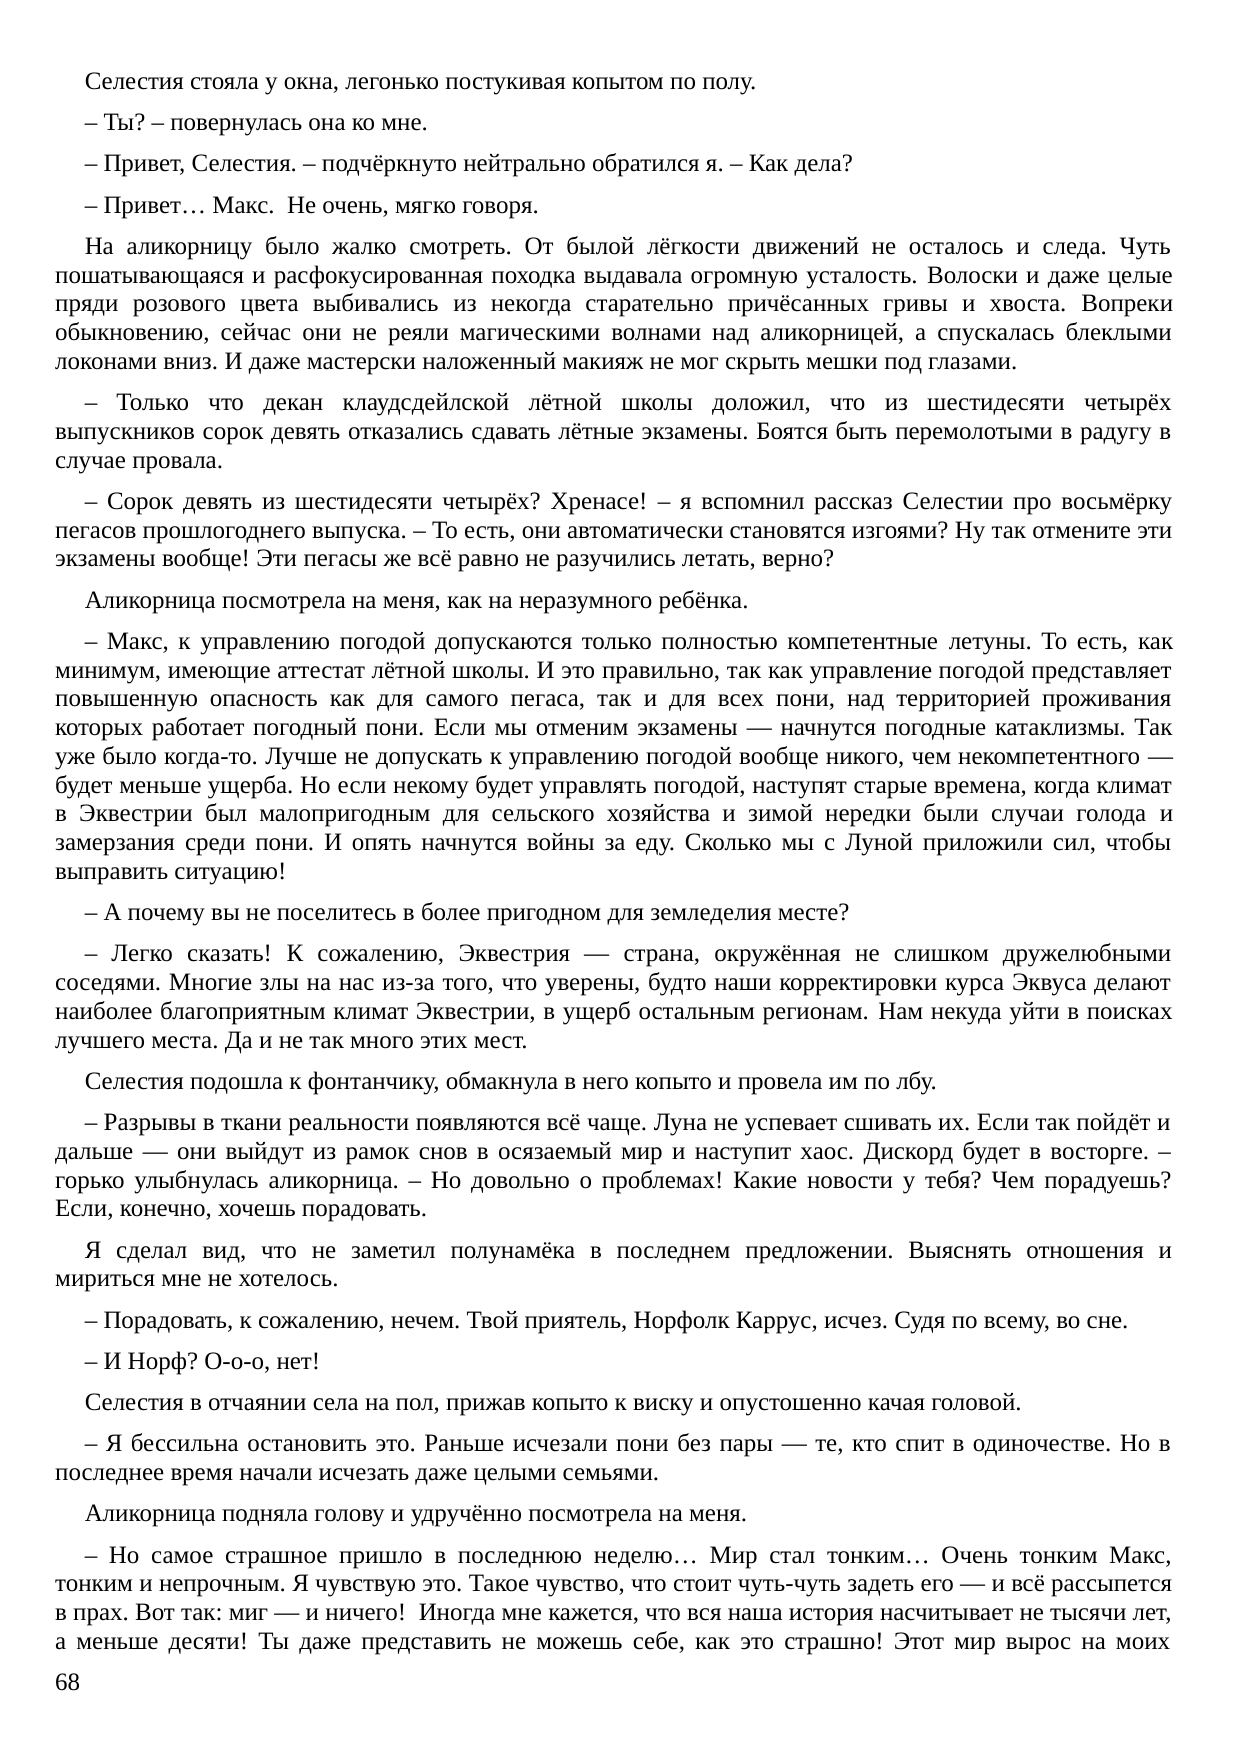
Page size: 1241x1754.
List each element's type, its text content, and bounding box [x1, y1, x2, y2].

text Аликорница подняла голову и удручённо посмотрела на меня. [55, 1498, 1173, 1527]
text Селестия подошла к фонтанчику, обмакнула в него копыто и провела им по лбу. [55, 1066, 1173, 1095]
text – Привет… Макс. Не очень, мягко говоря. [55, 190, 1173, 218]
text – Я бессильна остановить это. Раньше исчезали пони без пары — те, кто спит в одиночестве. Но в последнее время начали исчезать даже целыми семьями. [55, 1428, 1173, 1486]
text – А почему вы не поселитесь в более пригодном для земледелия месте? [55, 897, 1173, 926]
text – Порадовать, к сожалению, нечем. Твой приятель, Норфолк Каррус, исчез. Судя по всему, во сне. [55, 1305, 1173, 1333]
text – И Норф? О-о-о, нет! [55, 1346, 1173, 1375]
text – Макс, к управлению погодой допускаются только полностью компетентные летуны. То есть, как минимум, имеющие аттестат лётной школы. И это правильно, так как управление погодой представляет повышенную опасность как для самого пегаса, так и для всех пони, над территорией проживания которых работает погодный пони. Если мы отменим экзамены — начнутся погодные катаклизмы. Так уже было когда-то. Лучше не допускать к управлению погодой вообще никого, чем некомпетентного — будет меньше ущерба. Но если некому будет управлять погодой, наступят старые времена, когда климат в Эквестрии был малопригодным для сельского хозяйства и зимой нередки были случаи голода и замерзания среди пони. И опять начнутся войны за еду. Сколько мы с Луной приложили сил, чтобы выправить ситуацию! [55, 626, 1173, 885]
text На аликорницу было жалко смотреть. От былой лёгкости движений не осталось и следа. Чуть пошатывающаяся и расфокусированная походка выдавала огромную усталость. Волоски и даже целые пряди розового цвета выбивались из некогда старательно причёсанных гривы и хвоста. Вопреки обыкновению, сейчас они не реяли магическими волнами над аликорницей, а спускалась блеклыми локонами вниз. И даже мастерски наложенный макияж не мог скрыть мешки под глазами. [55, 231, 1173, 375]
text – Привет, Селестия. – подчёркнуто нейтрально обратился я. – Как дела? [55, 148, 1173, 177]
text – Легко сказать! К сожалению, Эквестрия — страна, окружённая не слишком дружелюбными соседями. Многие злы на нас из-за того, что уверены, будто наши корректировки курса Эквуса делают наиболее благоприятным климат Эквестрии, в ущерб остальным регионам. Нам некуда уйти в поисках лучшего места. Да и не так много этих мест. [55, 938, 1173, 1053]
text Селестия стояла у окна, легонько постукивая копытом по полу. [55, 66, 1173, 95]
text Я сделал вид, что не заметил полунамёка в последнем предложении. Выяснять отношения и мириться мне не хотелось. [55, 1235, 1173, 1292]
text – Сорок девять из шестидесяти четырёх? Хренасе! – я вспомнил рассказ Селестии про восьмёрку пегасов прошлогоднего выпуска. – То есть, они автоматически становятся изгоями? Ну так отмените эти экзамены вообще! Эти пегасы же всё равно не разучились летать, верно? [55, 486, 1173, 572]
text – Ты? – повернулась она ко мне. [55, 107, 1173, 136]
text – Только что декан клаудсдейлской лётной школы доложил, что из шестидесяти четырёх выпускников сорок девять отказались сдавать лётные экзамены. Боятся быть перемолотыми в радугу в случае провала. [55, 387, 1173, 473]
text – Но самое страшное пришло в последнюю неделю… Мир стал тонким… Очень тонким Макс, тонким и непрочным. Я чувствую это. Такое чувство, что стоит чуть-чуть задеть его — и всё рассыпется в прах. Вот так: миг — и ничего! Иногда мне кажется, что вся наша история насчитывает не тысячи лет, а меньше десяти! Ты даже представить не можешь себе, как это страшно! Этот мир вырос на моих [55, 1540, 1173, 1655]
text Аликорница посмотрела на меня, как на неразумного ребёнка. [55, 585, 1173, 613]
text – Разрывы в ткани реальности появляются всё чаще. Луна не успевает сшивать их. Если так пойдёт и дальше — они выйдут из рамок снов в осязаемый мир и наступит хаос. Дискорд будет в восторге. – горько улыбнулась аликорница. – Но довольно о проблемах! Какие новости у тебя? Чем порадуешь? Если, конечно, хочешь порадовать. [55, 1107, 1173, 1222]
text Селестия в отчаянии села на пол, прижав копыто к виску и опустошенно качая головой. [55, 1387, 1173, 1416]
